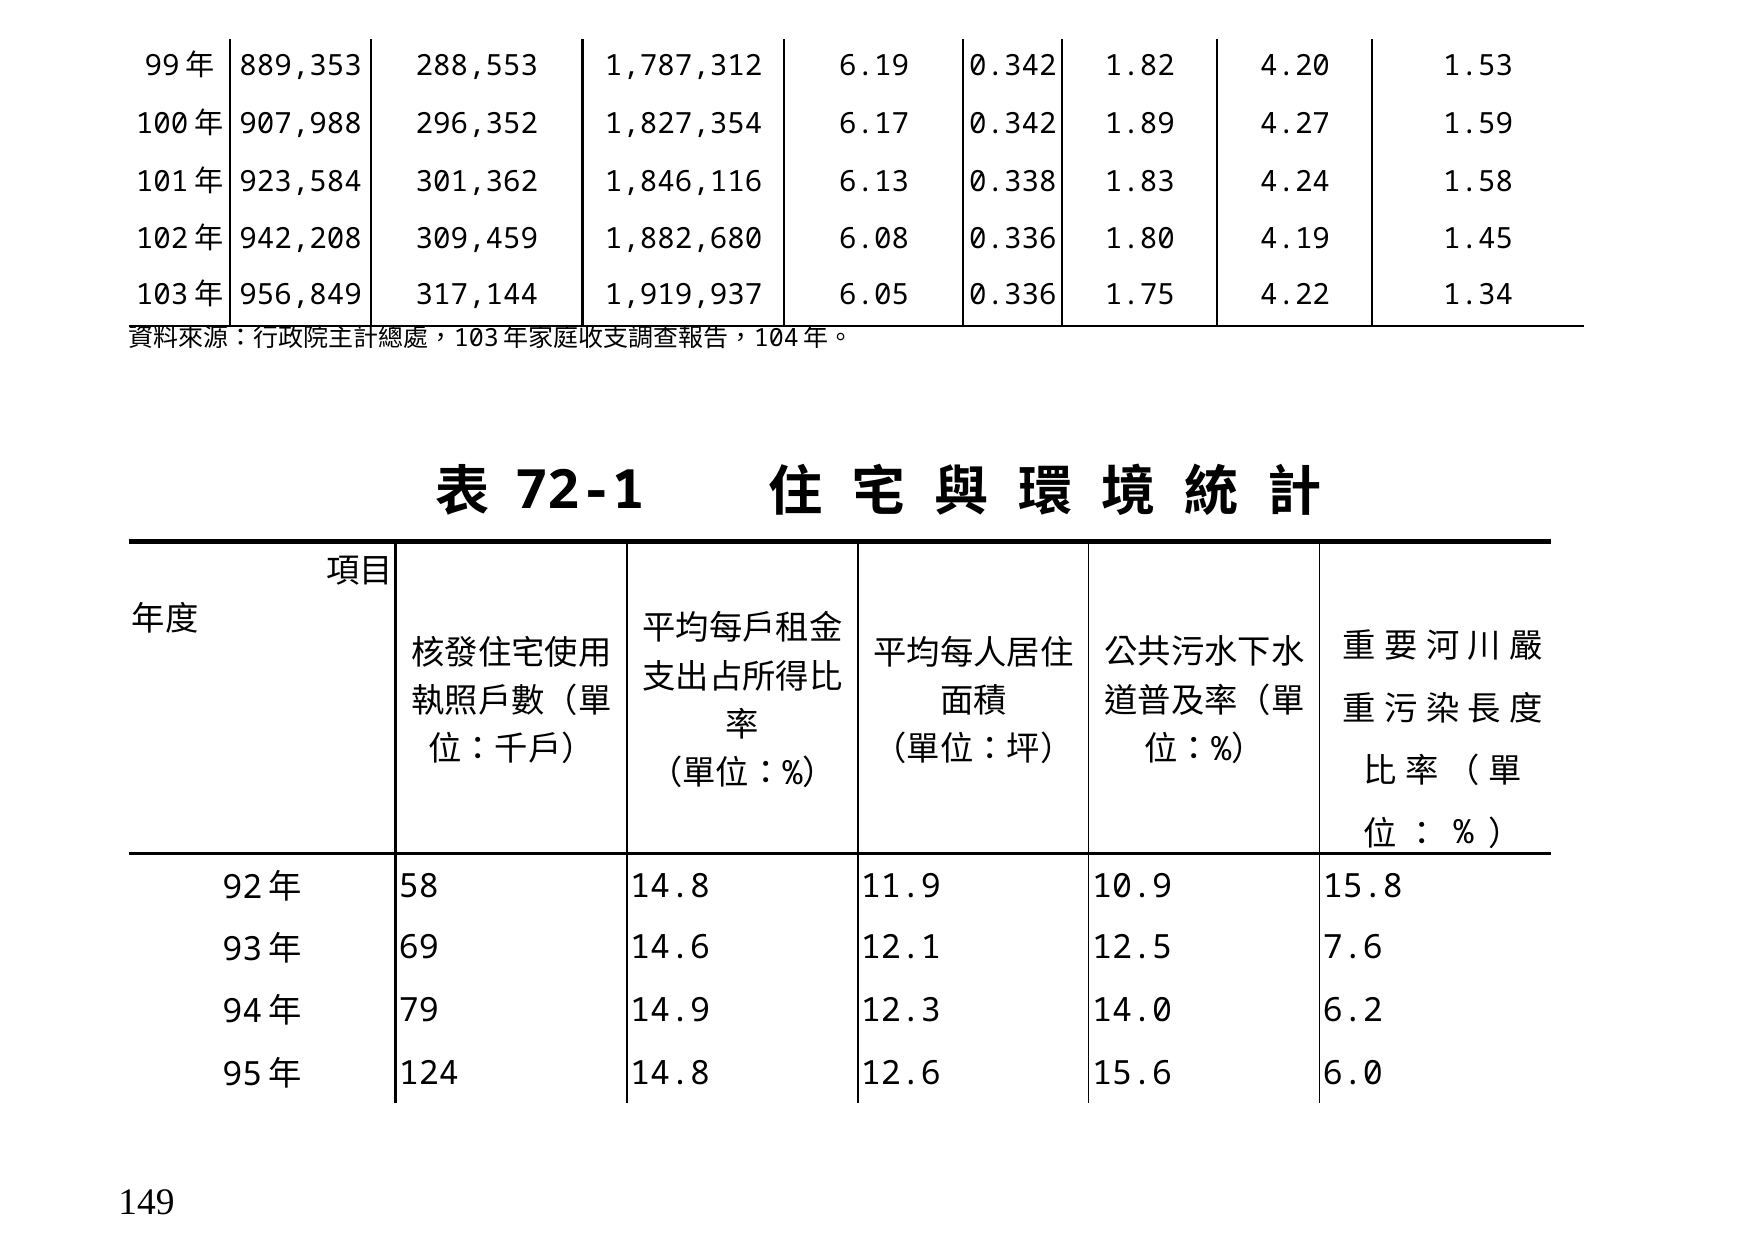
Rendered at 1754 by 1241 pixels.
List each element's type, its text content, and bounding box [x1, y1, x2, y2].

table_cell 1.80 [1063, 212, 1216, 268]
table_cell 317,144 [372, 268, 581, 325]
table_cell 923,584 [231, 155, 370, 212]
table_cell 12.1 [859, 914, 1088, 977]
table_cell 6.19 [785, 39, 962, 96]
table_cell 942,208 [231, 212, 370, 268]
table_header 平均每人居住面積 （單位：坪） [859, 544, 1088, 852]
table_header 項目 年度 [129, 544, 394, 852]
table_cell 12.5 [1089, 914, 1319, 977]
table_cell 6.05 [785, 268, 962, 325]
table_cell 4.24 [1218, 155, 1371, 212]
table_cell 1.45 [1373, 212, 1583, 268]
table_cell 4.20 [1218, 39, 1371, 96]
table_header 公共污水下水道普及率（單位：%） [1089, 544, 1319, 852]
table_header 重要河川嚴重污染長度比率（單位：%） [1320, 544, 1551, 852]
table_cell 889,353 [231, 39, 370, 96]
table_cell 0.336 [964, 212, 1061, 268]
table_cell 0.342 [964, 39, 1061, 96]
table_cell 4.22 [1218, 268, 1371, 325]
table_cell 15.8 [1320, 855, 1551, 914]
table_cell 6.08 [785, 212, 962, 268]
table_cell 10.9 [1089, 855, 1319, 914]
table_cell 11.9 [859, 855, 1088, 914]
table_cell 92年 [129, 855, 394, 914]
table_cell 12.6 [859, 1040, 1088, 1102]
table_cell 4.27 [1218, 96, 1371, 155]
table_cell 0.338 [964, 155, 1061, 212]
table_cell 14.8 [628, 855, 857, 914]
table_cell 58 [397, 855, 626, 914]
table_cell 1,882,680 [584, 212, 783, 268]
table_cell 15.6 [1089, 1040, 1319, 1102]
table_cell 69 [397, 914, 626, 977]
table_cell 12.3 [859, 977, 1088, 1040]
table_cell 93年 [129, 914, 394, 977]
table_cell 14.6 [628, 914, 857, 977]
table_cell 288,553 [372, 39, 581, 96]
table_cell 1,919,937 [584, 268, 783, 325]
text 資料來源：行政院主計總處，103年家庭收支調查報告，104年。 [128, 327, 1628, 352]
table_cell 1.59 [1373, 96, 1583, 155]
table_cell 1.58 [1373, 155, 1583, 212]
table_cell 1,787,312 [584, 39, 783, 96]
table_cell 103年 [129, 268, 229, 325]
table_cell 1.89 [1063, 96, 1216, 155]
table_cell 301,362 [372, 155, 581, 212]
table_cell 79 [397, 977, 626, 1040]
table_cell 0.336 [964, 268, 1061, 325]
table_cell 309,459 [372, 212, 581, 268]
table_cell 4.19 [1218, 212, 1371, 268]
table_cell 1.34 [1373, 268, 1583, 325]
table_header 核發住宅使用執照戶數（單位：千戶） [397, 544, 626, 852]
table_cell 296,352 [372, 96, 581, 155]
table_cell 6.13 [785, 155, 962, 212]
table_cell 6.17 [785, 96, 962, 155]
table_cell 6.0 [1320, 1040, 1551, 1102]
table_cell 94年 [129, 977, 394, 1040]
table_cell 14.9 [628, 977, 857, 1040]
table_cell 102年 [129, 212, 229, 268]
table_cell 14.0 [1089, 977, 1319, 1040]
table_cell 1.82 [1063, 39, 1216, 96]
table_cell 6.2 [1320, 977, 1551, 1040]
table_cell 907,988 [231, 96, 370, 155]
table_cell 1.75 [1063, 268, 1216, 325]
table_header 平均每戶租金支出占所得比率 （單位：%） [628, 544, 857, 852]
table_cell 99年 [129, 39, 229, 96]
table_cell 101年 [129, 155, 229, 212]
table_cell 1,846,116 [584, 155, 783, 212]
table_cell 1.83 [1063, 155, 1216, 212]
table_cell 7.6 [1320, 914, 1551, 977]
table_cell 14.8 [628, 1040, 857, 1102]
table_cell 0.342 [964, 96, 1061, 155]
table_cell 956,849 [231, 268, 370, 325]
table_cell 1,827,354 [584, 96, 783, 155]
subtitle 表72-1 住宅與環境統計 [128, 414, 1628, 539]
table_cell 1.53 [1373, 39, 1583, 96]
table_cell 95年 [129, 1040, 394, 1102]
table_cell 100年 [129, 96, 229, 155]
table_cell 124 [397, 1040, 626, 1102]
